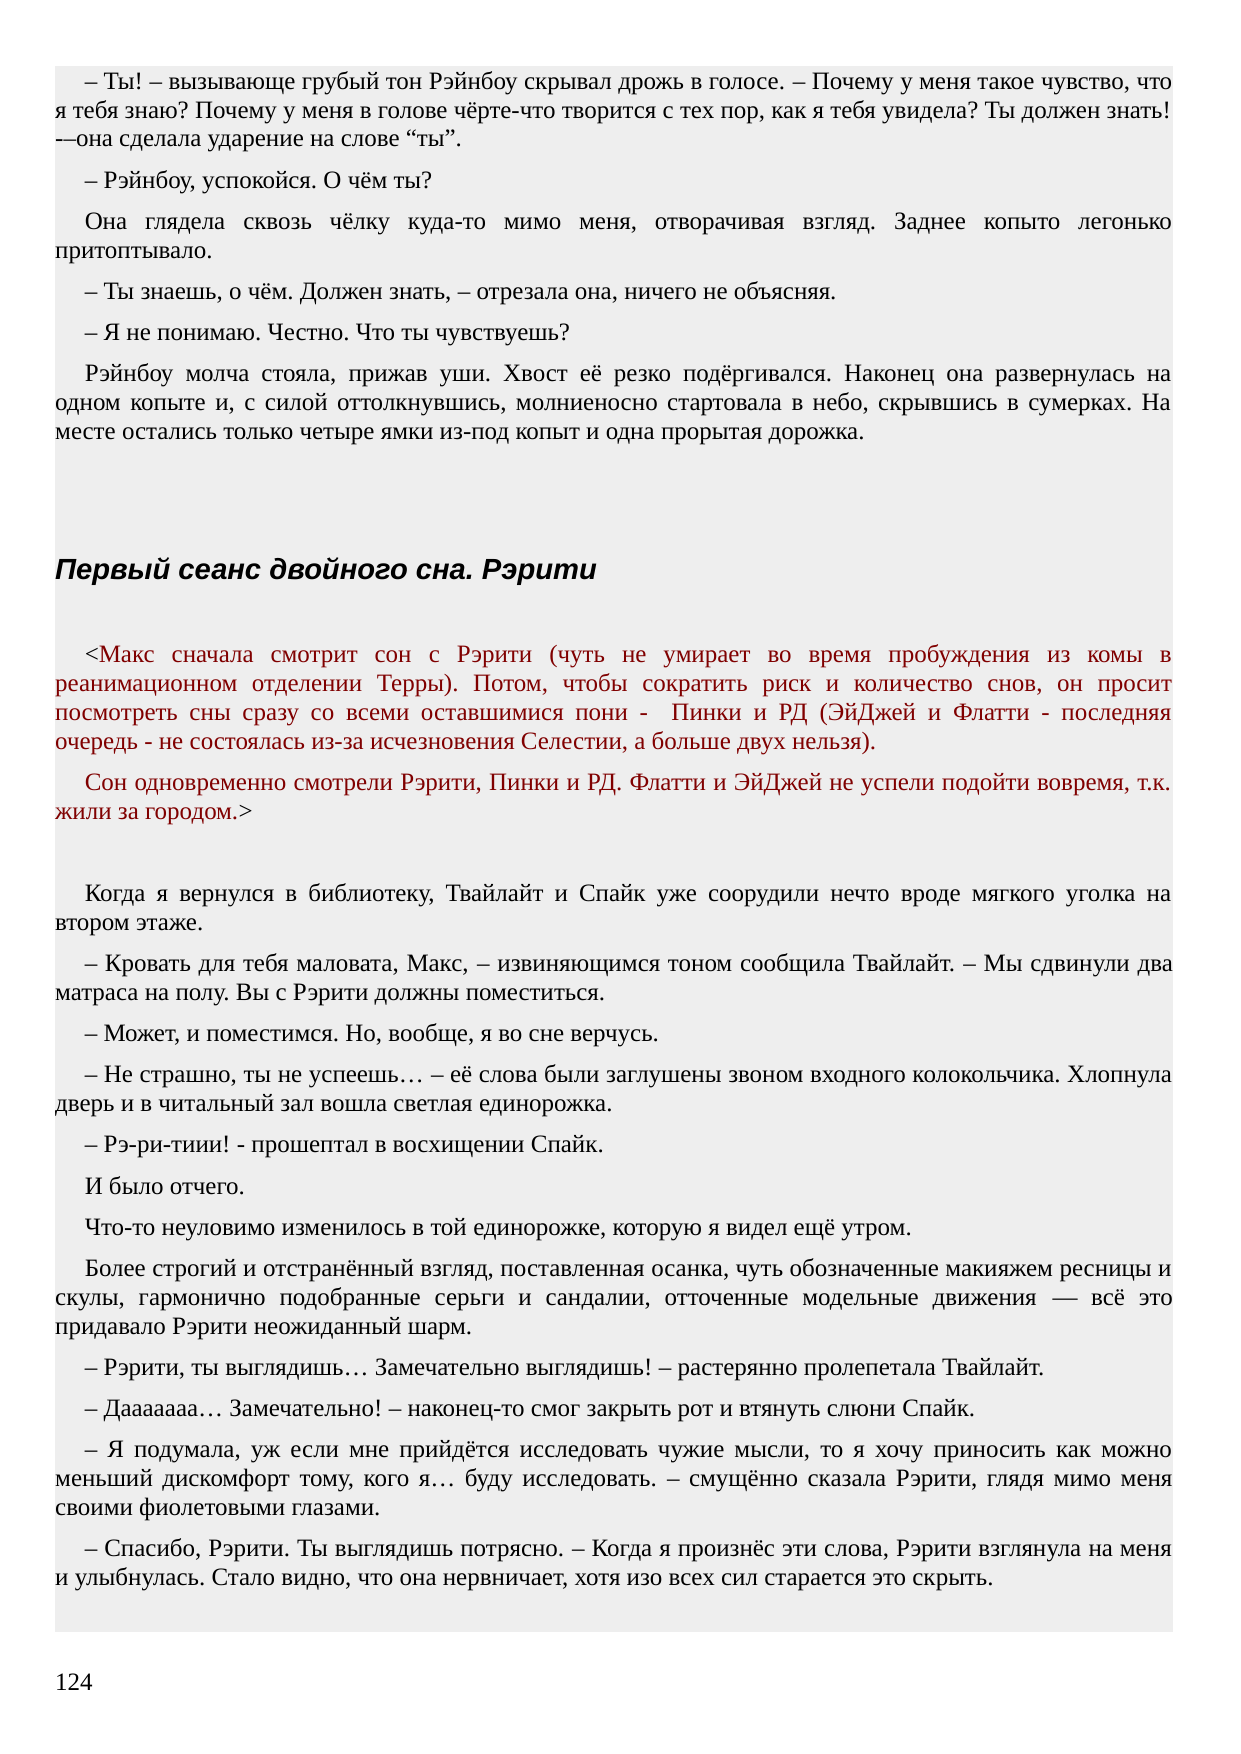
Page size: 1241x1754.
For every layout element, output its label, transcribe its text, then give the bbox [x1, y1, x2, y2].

text – Рэрити, ты выглядишь… Замечательно выглядишь! – растерянно пролепетала Твайлайт. [55, 1352, 1173, 1381]
text <Макс сначала смотрит сон с Рэрити (чуть не умирает во время пробуждения из комы в реанимационном отделении Терры). Потом, чтобы сократить риск и количество снов, он просит посмотреть сны сразу со всеми оставшимися пони - Пинки и РД (ЭйДжей и Флатти - последняя очередь - не состоялась из-за исчезновения Селестии, а больше двух нельзя). [55, 639, 1173, 754]
text И было отчего. [55, 1171, 1173, 1199]
text – Я не понимаю. Честно. Что ты чувствуешь? [55, 317, 1173, 346]
text – Не страшно, ты не успеешь… – её слова были заглушены звоном входного колокольчика. Хлопнула дверь и в читальный зал вошла светлая единорожка. [55, 1059, 1173, 1117]
text Она глядела сквозь чёлку куда-то мимо меня, отворачивая взгляд. Заднее копыто легонько притоптывало. [55, 206, 1173, 263]
text – Рэ-ри-тиии! - прошептал в восхищении Спайк. [55, 1129, 1173, 1158]
text – Ты знаешь, о чём. Должен знать, – отрезала она, ничего не объясняя. [55, 276, 1173, 305]
text – Может, и поместимся. Но, вообще, я во сне верчусь. [55, 1018, 1173, 1047]
text Более строгий и отстранённый взгляд, поставленная осанка, чуть обозначенные макияжем ресницы и скулы, гармонично подобранные серьги и сандалии, отточенные модельные движения — всё это придавало Рэрити неожиданный шарм. [55, 1253, 1173, 1339]
text – Дааааааа… Замечательно! – наконец-то смог закрыть рот и втянуть слюни Спайк. [55, 1393, 1173, 1422]
text – Спасибо, Рэрити. Ты выглядишь потрясно. – Когда я произнёс эти слова, Рэрити взглянула на меня и улыбнулась. Стало видно, что она нервничает, хотя изо всех сил старается это скрыть. [55, 1533, 1173, 1591]
text Сон одновременно смотрели Рэрити, Пинки и РД. Флатти и ЭйДжей не успели подойти вовремя, т.к. жили за городом.> [55, 767, 1173, 824]
text – Рэйнбоу, успокойся. О чём ты? [55, 165, 1173, 193]
text Рэйнбоу молча стояла, прижав уши. Хвост её резко подёргивался. Наконец она развернулась на одном копыте и, с силой оттолкнувшись, молниеносно стартовала в небо, скрывшись в сумерках. На месте остались только четыре ямки из-под копыт и одна прорытая дорожка. [55, 358, 1173, 445]
subtitle Первый сеанс двойного сна. Рэрити [55, 552, 1173, 586]
text Когда я вернулся в библиотеку, Твайлайт и Спайк уже соорудили нечто вроде мягкого уголка на втором этаже. [55, 878, 1173, 936]
text – Кровать для тебя маловата, Макс, – извиняющимся тоном сообщила Твайлайт. – Мы сдвинули два матраса на полу. Вы с Рэрити должны поместиться. [55, 948, 1173, 1006]
text Что-то неуловимо изменилось в той единорожке, которую я видел ещё утром. [55, 1212, 1173, 1241]
text – Ты! – вызывающе грубый тон Рэйнбоу скрывал дрожь в голосе. – Почему у меня такое чувство, что я тебя знаю? Почему у меня в голове чёрте-что творится с тех пор, как я тебя увидела? Ты должен знать! -–она сделала ударение на слове “ты”. [55, 66, 1173, 152]
text – Я подумала, уж если мне прийдётся исследовать чужие мысли, то я хочу приносить как можно меньший дискомфорт тому, кого я… буду исследовать. – смущённо сказала Рэрити, глядя мимо меня своими фиолетовыми глазами. [55, 1434, 1173, 1521]
